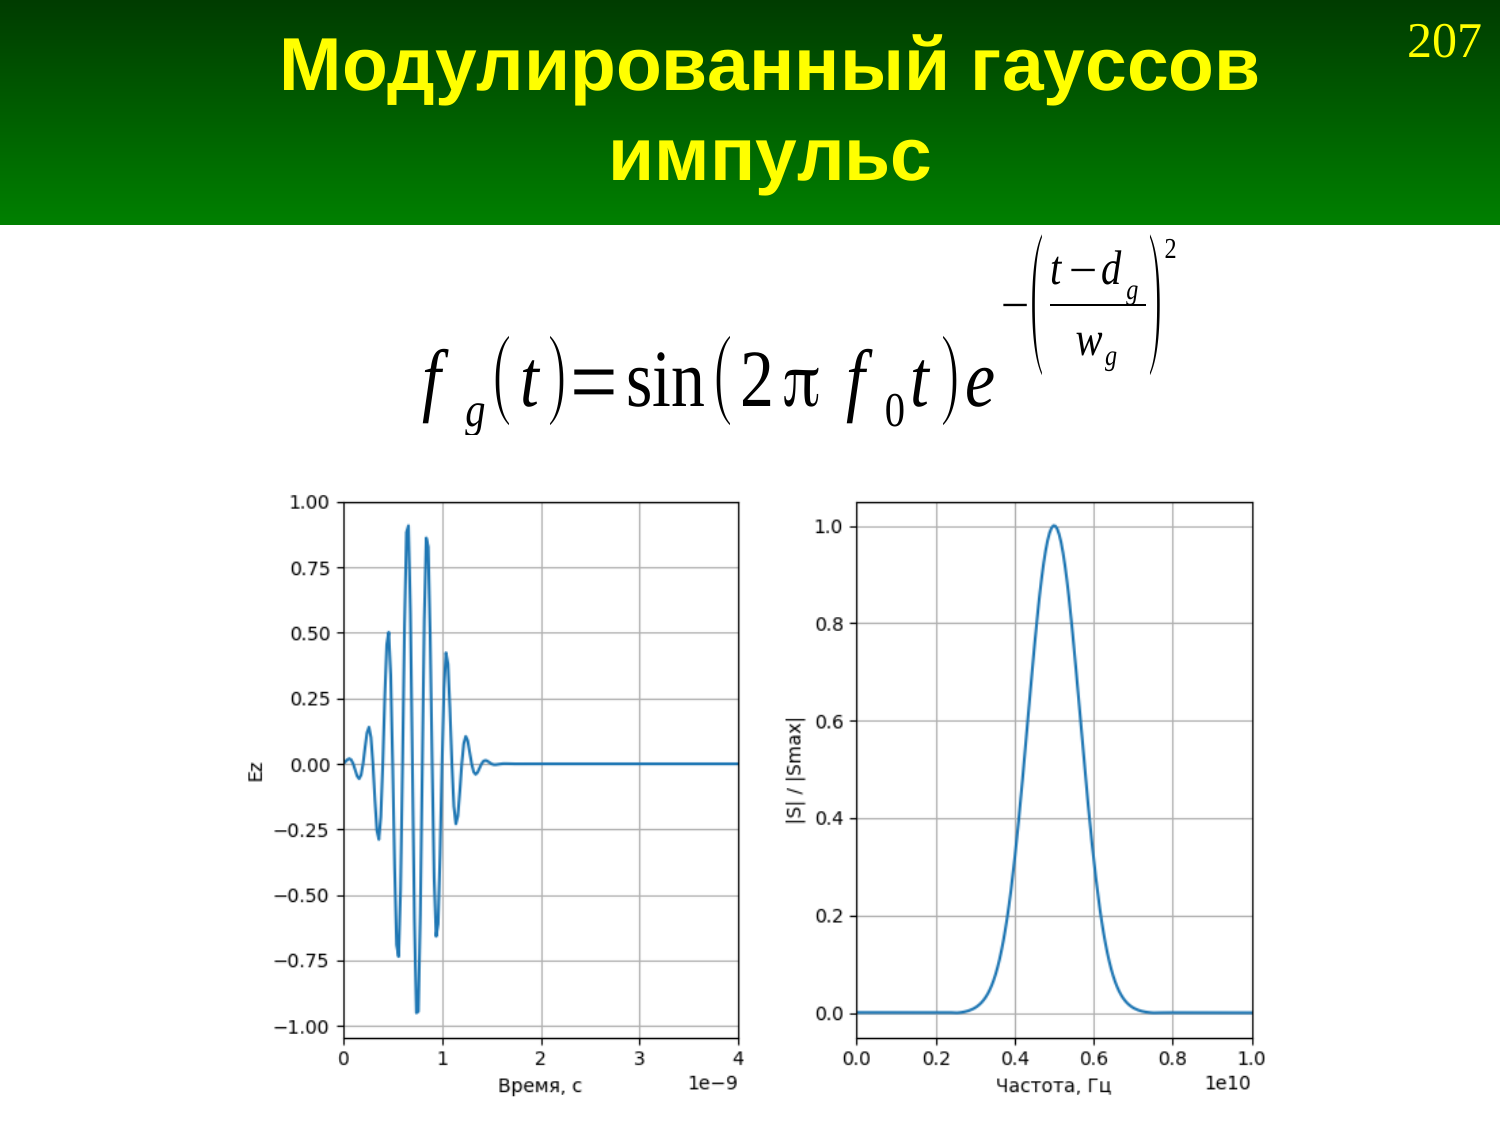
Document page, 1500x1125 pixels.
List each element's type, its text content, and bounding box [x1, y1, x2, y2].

title Модулированный гауссов импульс [100, 7, 1441, 204]
chart [393, 233, 1193, 435]
picture [233, 483, 1267, 1107]
